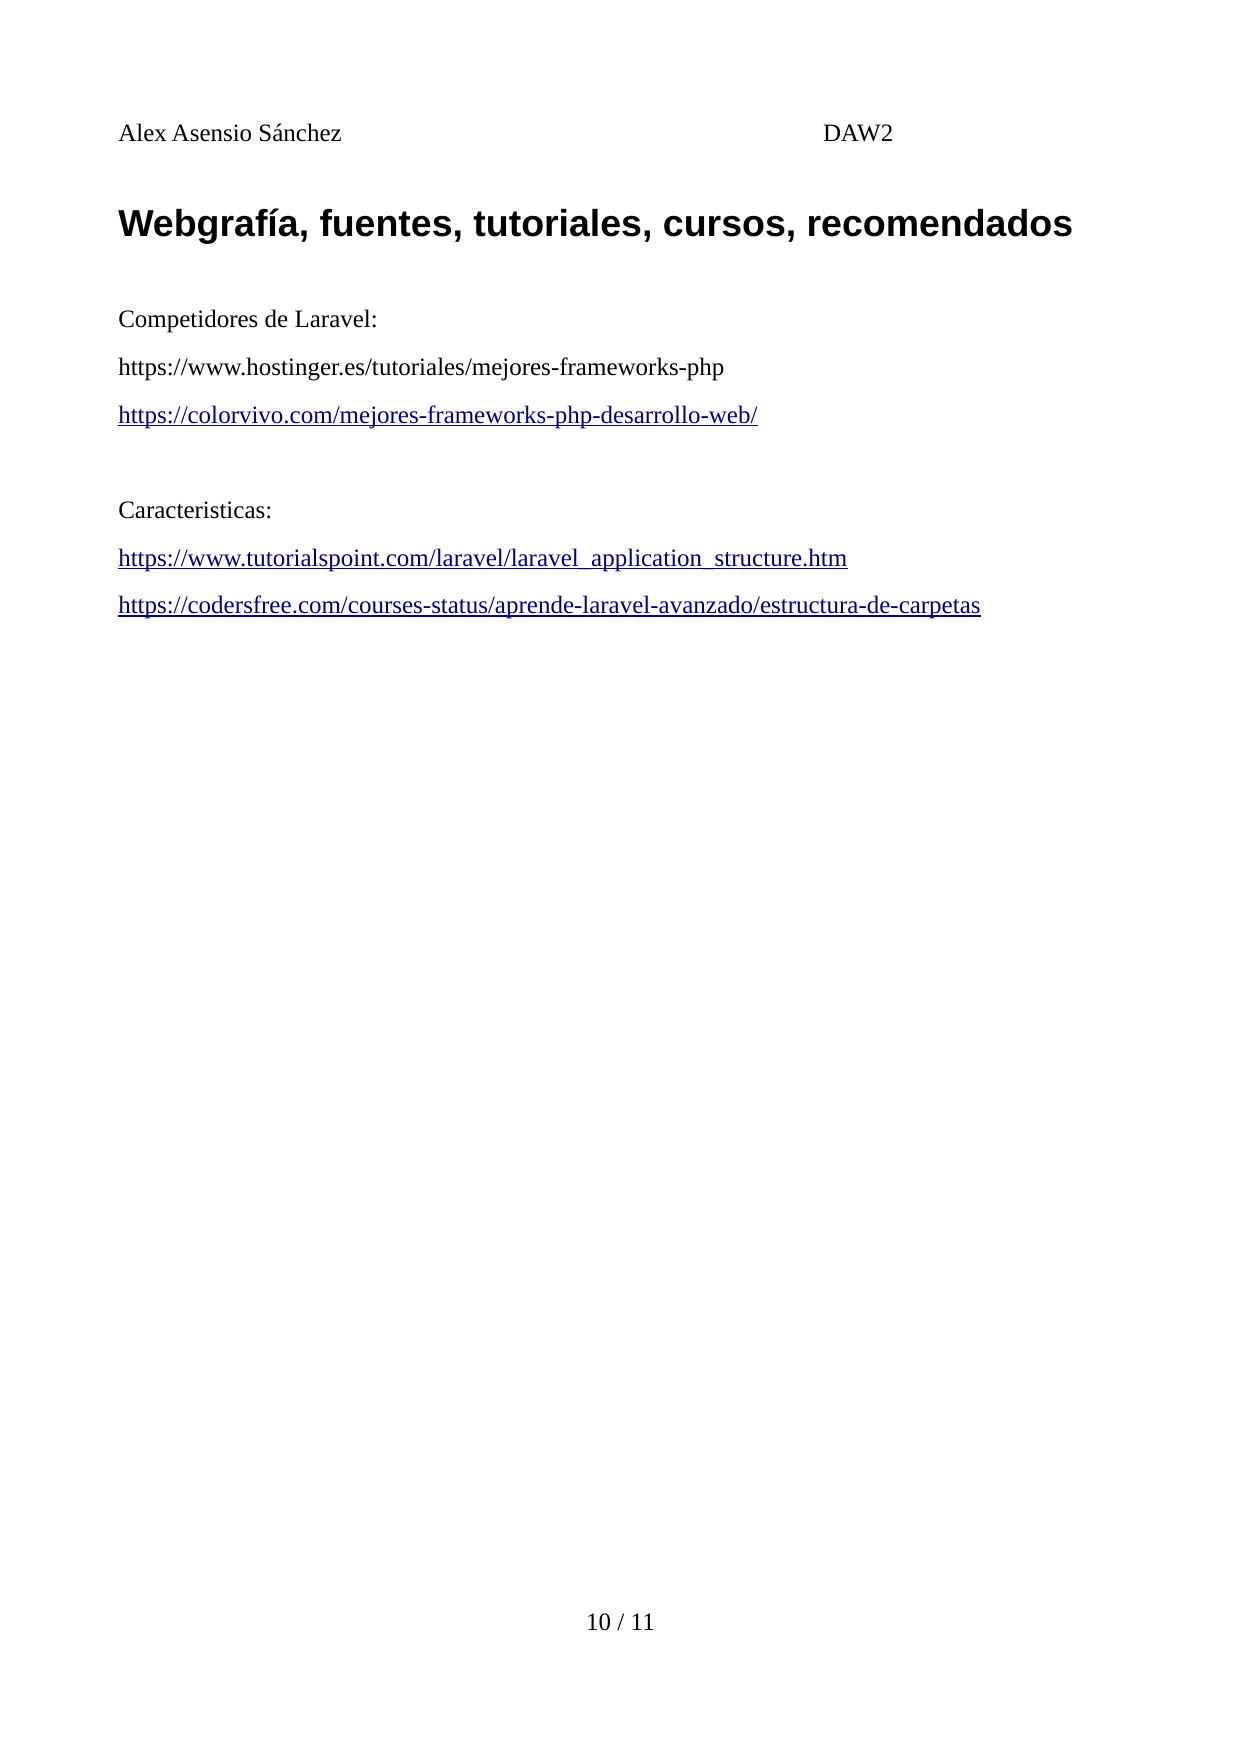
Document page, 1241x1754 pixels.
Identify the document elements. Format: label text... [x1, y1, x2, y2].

text https://www.hostinger.es/tutoriales/mejores-frameworks-php [118, 352, 1122, 381]
text Caracteristicas: [118, 495, 1122, 524]
text https://colorvivo.com/mejores-frameworks-php-desarrollo-web/ [118, 400, 1122, 428]
subtitle Webgrafía, fuentes, tutoriales, cursos, recomendados [118, 201, 1122, 244]
text https://www.tutorialspoint.com/laravel/laravel_application_structure.htm [118, 543, 1122, 571]
text https://codersfree.com/courses-status/aprende-laravel-avanzado/estructura-de-carpetas [118, 590, 1122, 619]
text Competidores de Laravel: [118, 304, 1122, 333]
